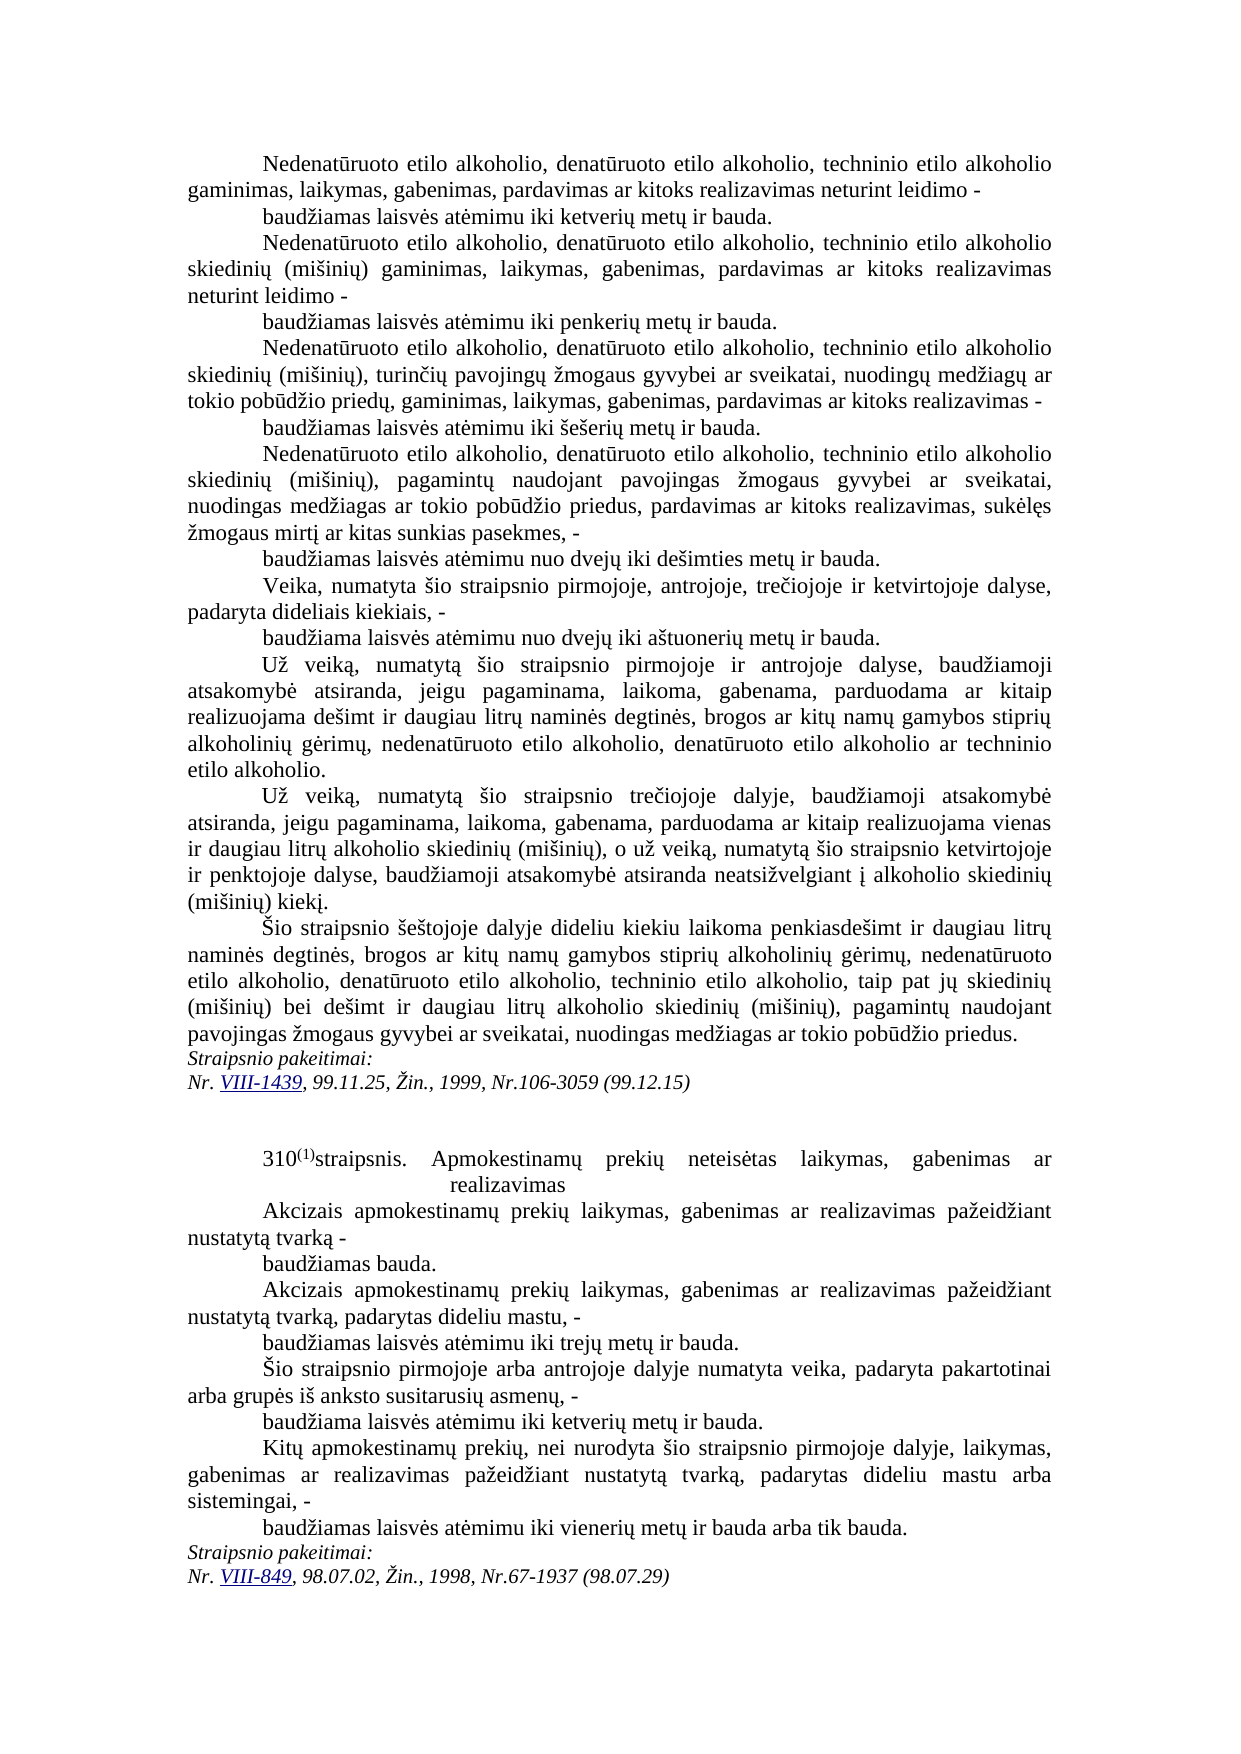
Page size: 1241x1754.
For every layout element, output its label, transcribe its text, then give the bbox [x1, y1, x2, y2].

text Akcizais apmokestinamų prekių laikymas, gabenimas ar realizavimas pažeidžiant nustatytą tvarką - [187, 1197, 1053, 1250]
text baudžiamas laisvės atėmimu iki vienerių metų ir bauda arba tik bauda. [187, 1513, 1053, 1540]
text baudžiamas bauda. [187, 1250, 1053, 1276]
text Šio straipsnio pirmojoje arba antrojoje dalyje numatyta veika, padaryta pakartotinai arba grupės iš anksto susitarusių asmenų, - [187, 1355, 1053, 1408]
text Nedenatūruoto etilo alkoholio, denatūruoto etilo alkoholio, techninio etilo alkoholio skiedinių (mišinių), pagamintų naudojant pavojingas žmogaus gyvybei ar sveikatai, nuodingas medžiagas ar tokio pobūdžio priedus, pardavimas ar kitoks realizavimas, sukėlęs žmogaus mirtį ar kitas sunkias pasekmes, - [187, 440, 1053, 545]
text Nedenatūruoto etilo alkoholio, denatūruoto etilo alkoholio, techninio etilo alkoholio skiedinių (mišinių) gaminimas, laikymas, gabenimas, pardavimas ar kitoks realizavimas neturint leidimo - [187, 229, 1053, 308]
text baudžiamas laisvės atėmimu nuo dvejų iki dešimties metų ir bauda. [187, 545, 1053, 572]
text baudžiamas laisvės atėmimu iki trejų metų ir bauda. [187, 1329, 1053, 1355]
text Kitų apmokestinamų prekių, nei nurodyta šio straipsnio pirmojoje dalyje, laikymas, gabenimas ar realizavimas pažeidžiant nustatytą tvarką, padarytas dideliu mastu arba sistemingai, - [187, 1434, 1053, 1513]
text Akcizais apmokestinamų prekių laikymas, gabenimas ar realizavimas pažeidžiant nustatytą tvarką, padarytas dideliu mastu, - [187, 1276, 1053, 1329]
text Veika, numatyta šio straipsnio pirmojoje, antrojoje, trečiojoje ir ketvirtojoje dalyse, padaryta dideliais kiekiais, - [187, 572, 1053, 624]
text Už veiką, numatytą šio straipsnio trečiojoje dalyje, baudžiamoji atsakomybė atsiranda, jeigu pagaminama, laikoma, gabenama, parduodama ar kitaip realizuojama vienas ir daugiau litrų alkoholio skiedinių (mišinių), o už veiką, numatytą šio straipsnio ketvirtojoje ir penktojoje dalyse, baudžiamoji atsakomybė atsiranda neatsižvelgiant į alkoholio skiedinių (mišinių) kiekį. [187, 782, 1053, 914]
text Nedenatūruoto etilo alkoholio, denatūruoto etilo alkoholio, techninio etilo alkoholio gaminimas, laikymas, gabenimas, pardavimas ar kitoks realizavimas neturint leidimo - [187, 150, 1053, 203]
text Nedenatūruoto etilo alkoholio, denatūruoto etilo alkoholio, techninio etilo alkoholio skiedinių (mišinių), turinčių pavojingų žmogaus gyvybei ar sveikatai, nuodingų medžiagų ar tokio pobūdžio priedų, gaminimas, laikymas, gabenimas, pardavimas ar kitoks realizavimas - [187, 334, 1053, 413]
text Straipsnio pakeitimai: [187, 1046, 1053, 1070]
text baudžiamas laisvės atėmimu iki ketverių metų ir bauda. [187, 203, 1053, 229]
text Nr. VIII-1439, 99.11.25, Žin., 1999, Nr.106-3059 (99.12.15) [187, 1070, 1053, 1094]
text baudžiama laisvės atėmimu nuo dvejų iki aštuonerių metų ir bauda. [187, 624, 1053, 651]
text Už veiką, numatytą šio straipsnio pirmojoje ir antrojoje dalyse, baudžiamoji atsakomybė atsiranda, jeigu pagaminama, laikoma, gabenama, parduodama ar kitaip realizuojama dešimt ir daugiau litrų naminės degtinės, brogos ar kitų namų gamybos stiprių alkoholinių gėrimų, nedenatūruoto etilo alkoholio, denatūruoto etilo alkoholio ar techninio etilo alkoholio. [187, 651, 1053, 782]
text baudžiamas laisvės atėmimu iki šešerių metų ir bauda. [187, 413, 1053, 440]
text baudžiamas laisvės atėmimu iki penkerių metų ir bauda. [187, 308, 1053, 334]
text Straipsnio pakeitimai: [187, 1540, 1053, 1564]
text baudžiama laisvės atėmimu iki ketverių metų ir bauda. [187, 1408, 1053, 1434]
text Šio straipsnio šeštojoje dalyje dideliu kiekiu laikoma penkiasdešimt ir daugiau litrų naminės degtinės, brogos ar kitų namų gamybos stiprių alkoholinių gėrimų, nedenatūruoto etilo alkoholio, denatūruoto etilo alkoholio, techninio etilo alkoholio, taip pat jų skiedinių (mišinių) bei dešimt ir daugiau litrų alkoholio skiedinių (mišinių), pagamintų naudojant pavojingas žmogaus gyvybei ar sveikatai, nuodingas medžiagas ar tokio pobūdžio priedus. [187, 914, 1053, 1046]
text Nr. VIII-849, 98.07.02, Žin., 1998, Nr.67-1937 (98.07.29) [187, 1564, 1053, 1588]
text 310(1)straipsnis. Apmokestinamų prekių neteisėtas laikymas, gabenimas ar realizavimas [262, 1144, 1053, 1197]
